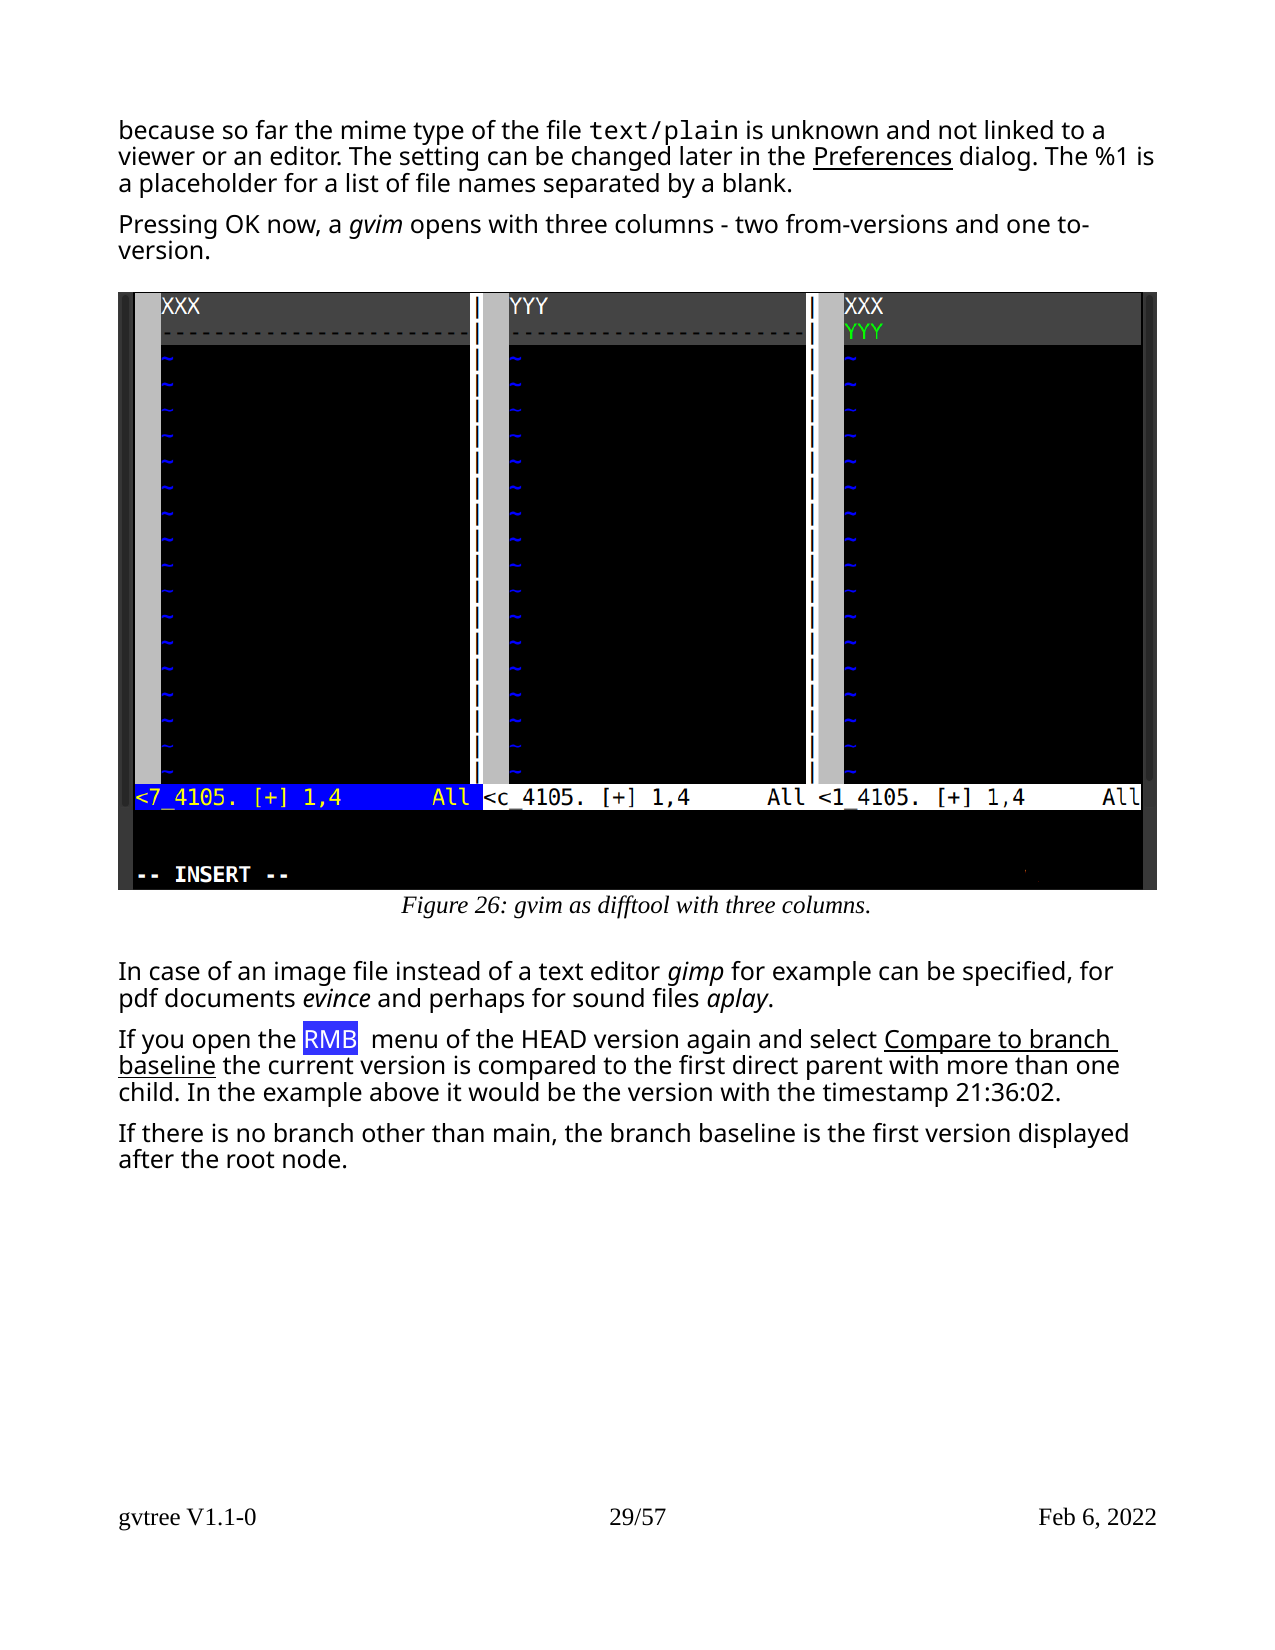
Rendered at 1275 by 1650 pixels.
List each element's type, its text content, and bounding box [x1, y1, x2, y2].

text In case of an image file instead of a text editor gimp for example can be specified, for pdf documents evince and perhaps for sound files aplay. [118, 959, 1157, 1012]
picture [118, 292, 1157, 890]
text Figure 26: gvim as difftool with three columns. [118, 890, 1157, 918]
text Pressing OK now, a gvim opens with three columns - two from-versions and one to-version. [118, 212, 1157, 265]
text If there is no branch other than main, the branch baseline is the first version displayed after the root node. [118, 1121, 1157, 1174]
text because so far the mime type of the file text/plain is unknown and not linked to a viewer or an editor. The setting can be changed later in the Preferences dialog. The %1 is a placeholder for a list of file names separated by a blank. [118, 118, 1157, 197]
text If you open the RMB menu of the HEAD version again and select Compare to branch baseline the current version is compared to the first direct parent with more than one child. In the example above it would be the version with the timestamp 21:36:02. [118, 1027, 1157, 1106]
